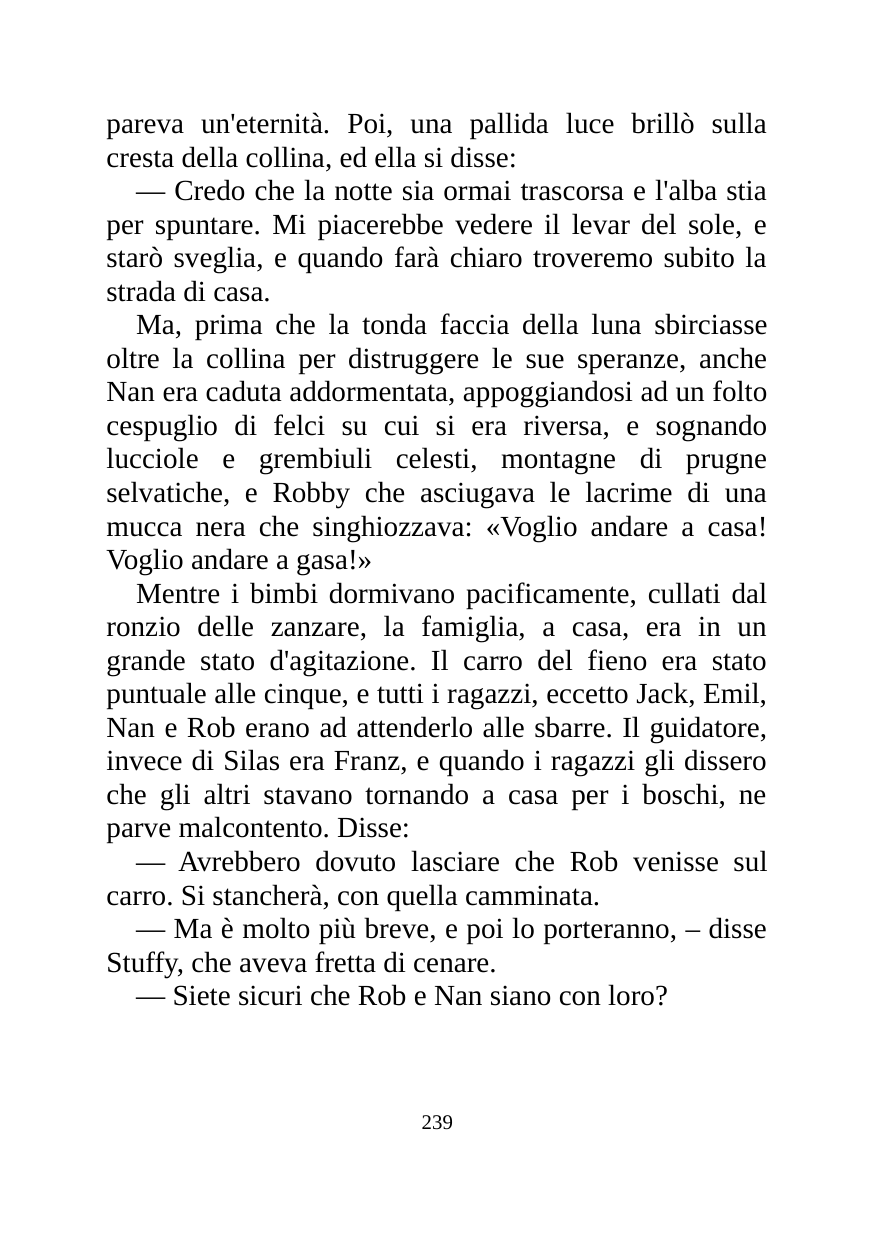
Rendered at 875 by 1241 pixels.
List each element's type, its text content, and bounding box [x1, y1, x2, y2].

text — Credo che la notte sia ormai trascorsa e l'alba stia per spuntare. Mi piacerebbe vedere il levar del sole, e starò sveglia, e quando farà chiaro troveremo subito la strada di casa. [106, 173, 768, 307]
text pareva un'eternità. Poi, una pallida luce brillò sulla cresta della collina, ed ella si disse: [106, 106, 768, 173]
text — Avrebbero dovuto lasciare che Rob venisse sul carro. Si stancherà, con quella camminata. [106, 844, 768, 911]
text — Ma è molto più breve, e poi lo porteranno, – disse Stuffy, che aveva fretta di cenare. [106, 911, 768, 978]
text — Siete sicuri che Rob e Nan siano con loro? [106, 978, 768, 1012]
text Mentre i bimbi dormivano pacificamente, cullati dal ronzio delle zanzare, la famiglia, a casa, era in un grande stato d'agitazione. Il carro del fieno era stato puntuale alle cinque, e tutti i ragazzi, eccetto Jack, Emil, Nan e Rob erano ad attenderlo alle sbarre. Il guidatore, invece di Silas era Franz, e quando i ragazzi gli dissero che gli altri stavano tornando a casa per i boschi, ne parve malcontento. Disse: [106, 576, 768, 844]
text Ma, prima che la tonda faccia della luna sbirciasse oltre la collina per distruggere le sue speranze, anche Nan era caduta addormentata, appoggiandosi ad un folto cespuglio di felci su cui si era riversa, e sognando lucciole e grembiuli celesti, montagne di prugne selvatiche, e Robby che asciugava le lacrime di una mucca nera che singhiozzava: «Voglio andare a casa! Voglio andare a gasa!» [106, 307, 768, 576]
